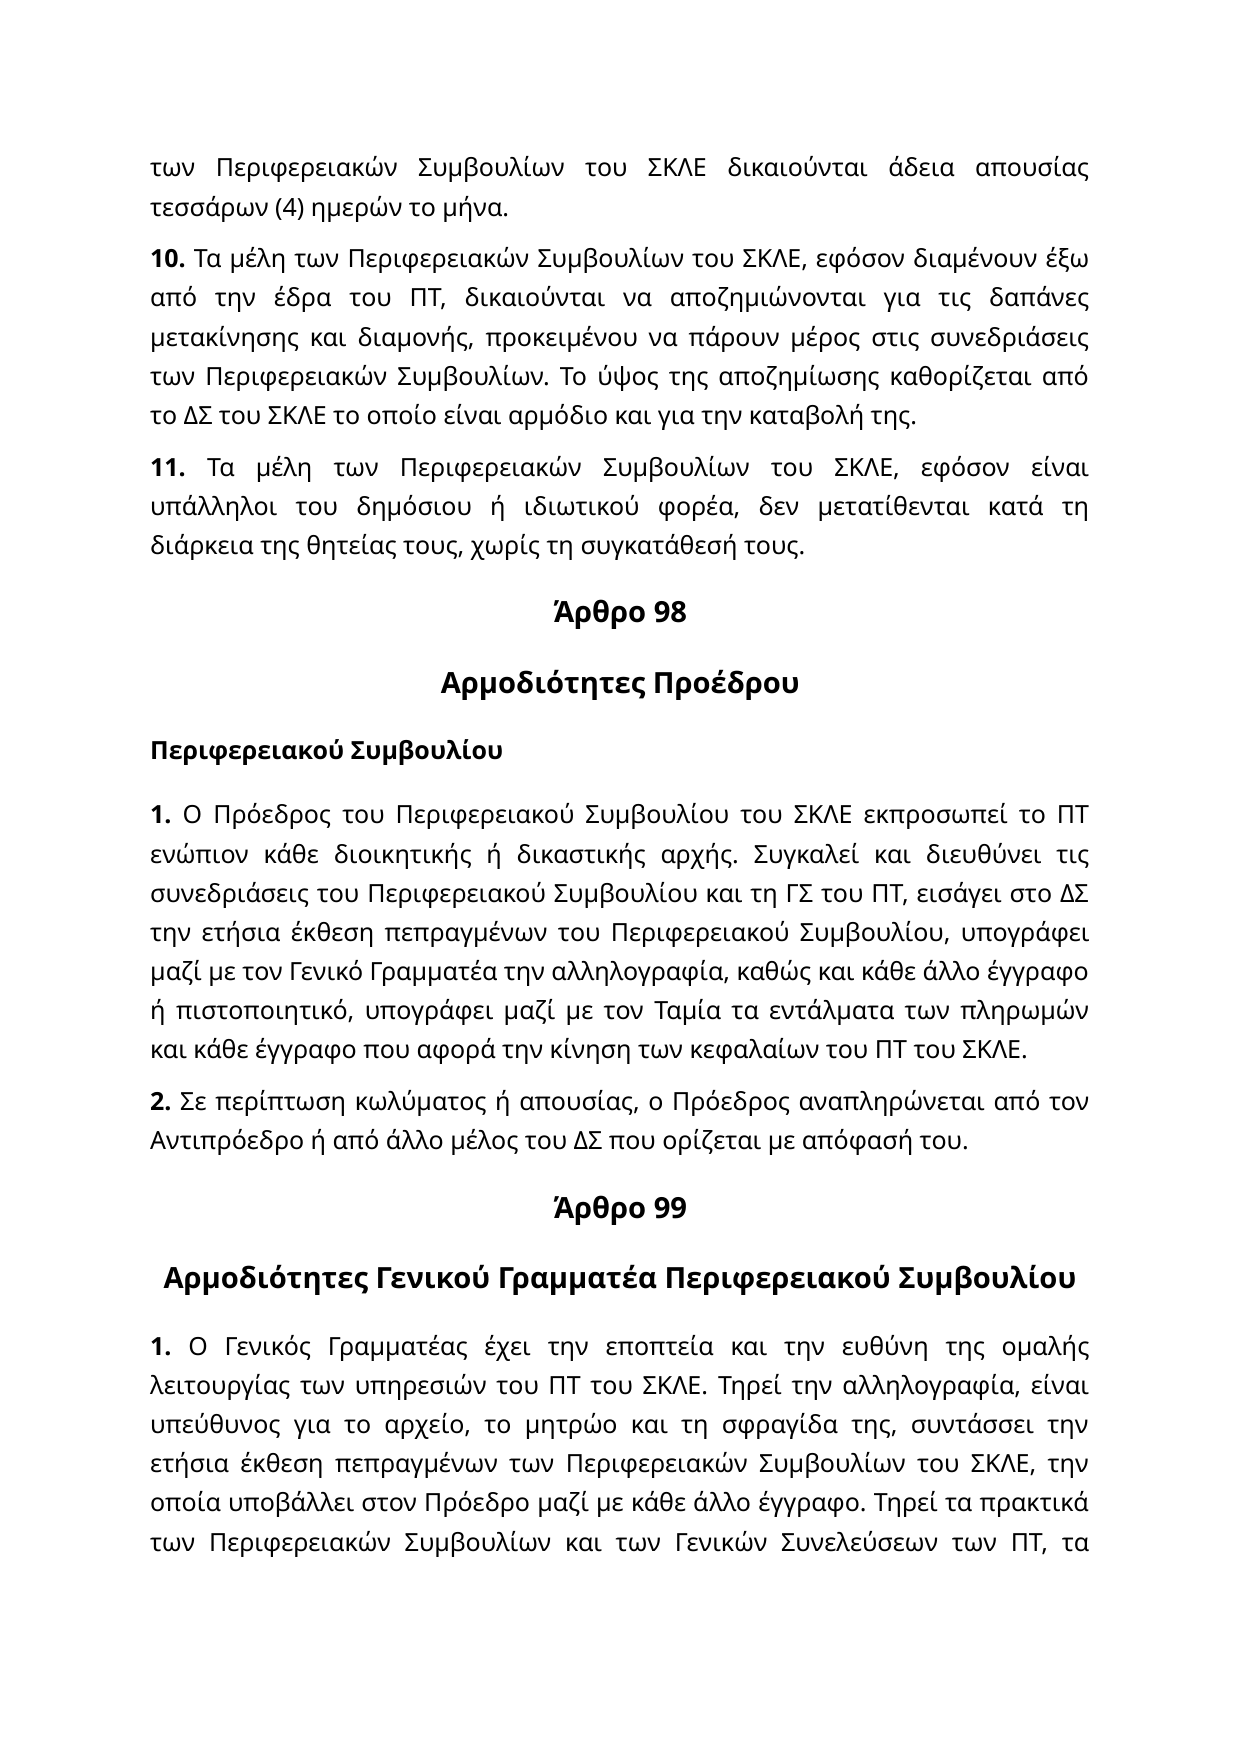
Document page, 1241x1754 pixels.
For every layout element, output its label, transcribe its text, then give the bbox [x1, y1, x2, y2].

text 10. Τα μέλη των Περιφερειακών Συμβουλίων του ΣΚΛΕ, εφόσον διαμένουν έξω από την έδρα του ΠΤ, δικαιούνται να αποζημιώνονται για τις δαπάνες μετακίνησης και διαμονής, προκειμένου να πάρουν μέρος στις συνεδριάσεις των Περιφερειακών Συμβουλίων. Το ύψος της αποζημίωσης καθορίζεται από το ΔΣ του ΣΚΛΕ το οποίο είναι αρμόδιο και για την καταβολή της. [150, 241, 1090, 432]
text των Περιφερειακών Συμβουλίων του ΣΚΛΕ δικαιούνται άδεια απουσίας τεσσάρων (4) ημερών το μήνα. [150, 150, 1090, 223]
text 2. Σε περίπτωση κωλύματος ή απουσίας, ο Πρόεδρος αναπληρώνεται από τον Αντιπρόεδρο ή από άλλο μέλος του ΔΣ που ορίζεται με απόφασή του. [150, 1084, 1090, 1157]
text 1. Ο Πρόεδρος του Περιφερειακού Συμβουλίου του ΣΚΛΕ εκπροσωπεί το ΠΤ ενώπιον κάθε διοικητικής ή δικαστικής αρχής. Συγκαλεί και διευθύνει τις συνεδριάσεις του Περιφερειακού Συμβουλίου και τη ΓΣ του ΠΤ, εισάγει στο ΔΣ την ετήσια έκθεση πεπραγμένων του Περιφερειακού Συμβουλίου, υπογράφει μαζί με τον Γενικό Γραμματέα την αλληλογραφία, καθώς και κάθε άλλο έγγραφο ή πιστοποιητικό, υπογράφει μαζί με τον Ταμία τα εντάλματα των πληρωμών και κάθε έγγραφο που αφορά την κίνηση των κεφαλαίων του ΠΤ του ΣΚΛΕ. [150, 797, 1090, 1066]
subtitle Αρμοδιότητες Γενικού Γραμματέα Περιφερειακού Συμβουλίου [150, 1258, 1090, 1297]
subtitle Άρθρο 98 [150, 592, 1090, 631]
text Περιφερειακού Συμβουλίου [150, 733, 1090, 767]
subtitle Αρμοδιότητες Προέδρου [150, 662, 1090, 702]
text 1. Ο Γενικός Γραμματέας έχει την εποπτεία και την ευθύνη της ομαλής λειτουργίας των υπηρεσιών του ΠΤ του ΣΚΛΕ. Τηρεί την αλληλογραφία, είναι υπεύθυνος για το αρχείο, το μητρώο και τη σφραγίδα της, συντάσσει την ετήσια έκθεση πεπραγμένων των Περιφερειακών Συμβουλίων του ΣΚΛΕ, την οποία υποβάλλει στον Πρόεδρο μαζί με κάθε άλλο έγγραφο. Τηρεί τα πρακτικά των Περιφερειακών Συμβουλίων και των Γενικών Συνελεύσεων των ΠΤ, τα [150, 1328, 1090, 1558]
subtitle Άρθρο 99 [150, 1187, 1090, 1227]
text 11. Τα μέλη των Περιφερειακών Συμβουλίων του ΣΚΛΕ, εφόσον είναι υπάλληλοι του δημόσιου ή ιδιωτικού φορέα, δεν μετατίθενται κατά τη διάρκεια της θητείας τους, χωρίς τη συγκατάθεσή τους. [150, 449, 1090, 562]
